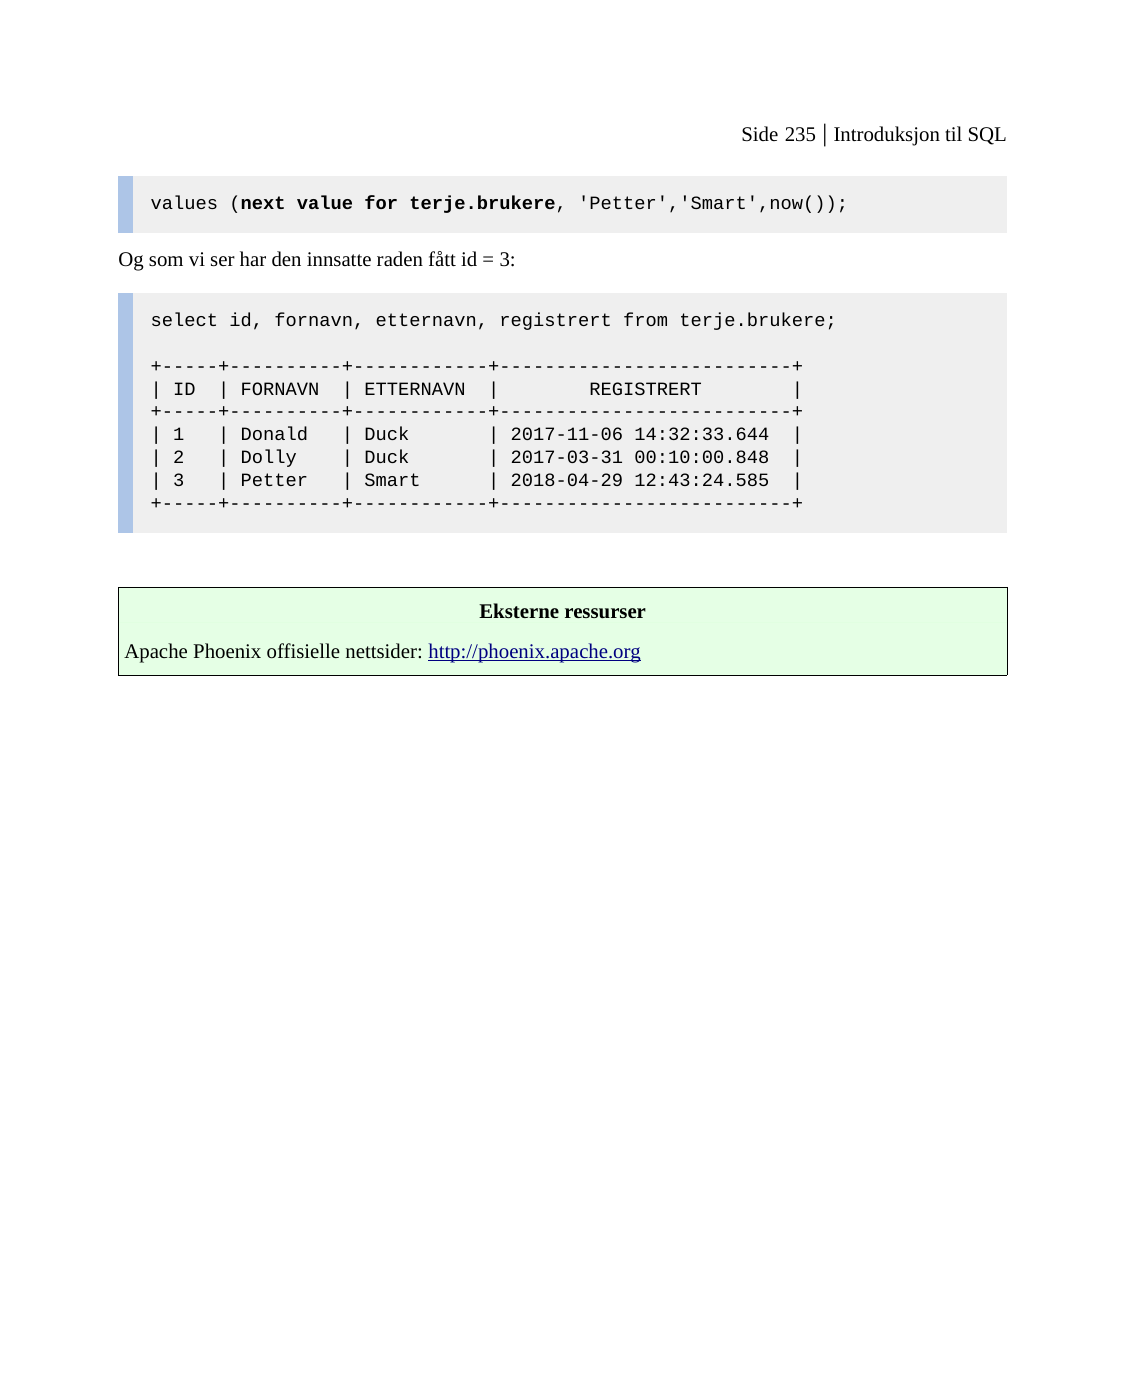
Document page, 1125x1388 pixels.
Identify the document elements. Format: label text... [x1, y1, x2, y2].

text +-----+----------+------------+--------------------------+ | ID | FORNAVN | ETTERNAVN | REGISTRERT | +-----+----------+------------+--------------------------+ | 1 | Donald | Duck | 2017-11-06 14:32:33.644 | | 2 | Dolly | Duck | 2017-03-31 00:10:00.848 | | 3 | Petter | Smart | 2018-04-29 12:43:24.585 | +-----+----------+------------+--------------------------+ [133, 339, 1007, 533]
text Eksterne ressurser [119, 588, 1007, 623]
text select id, fornavn, etternavn, registrert from terje.brukere; [133, 293, 1007, 339]
text Og som vi ser har den innsatte raden fått id = 3: [118, 246, 1007, 271]
text Apache Phoenix offisielle nettsider: http://phoenix.apache.org [119, 627, 1007, 675]
text values (next value for terje.brukere, 'Petter','Smart',now()); [133, 176, 1007, 233]
